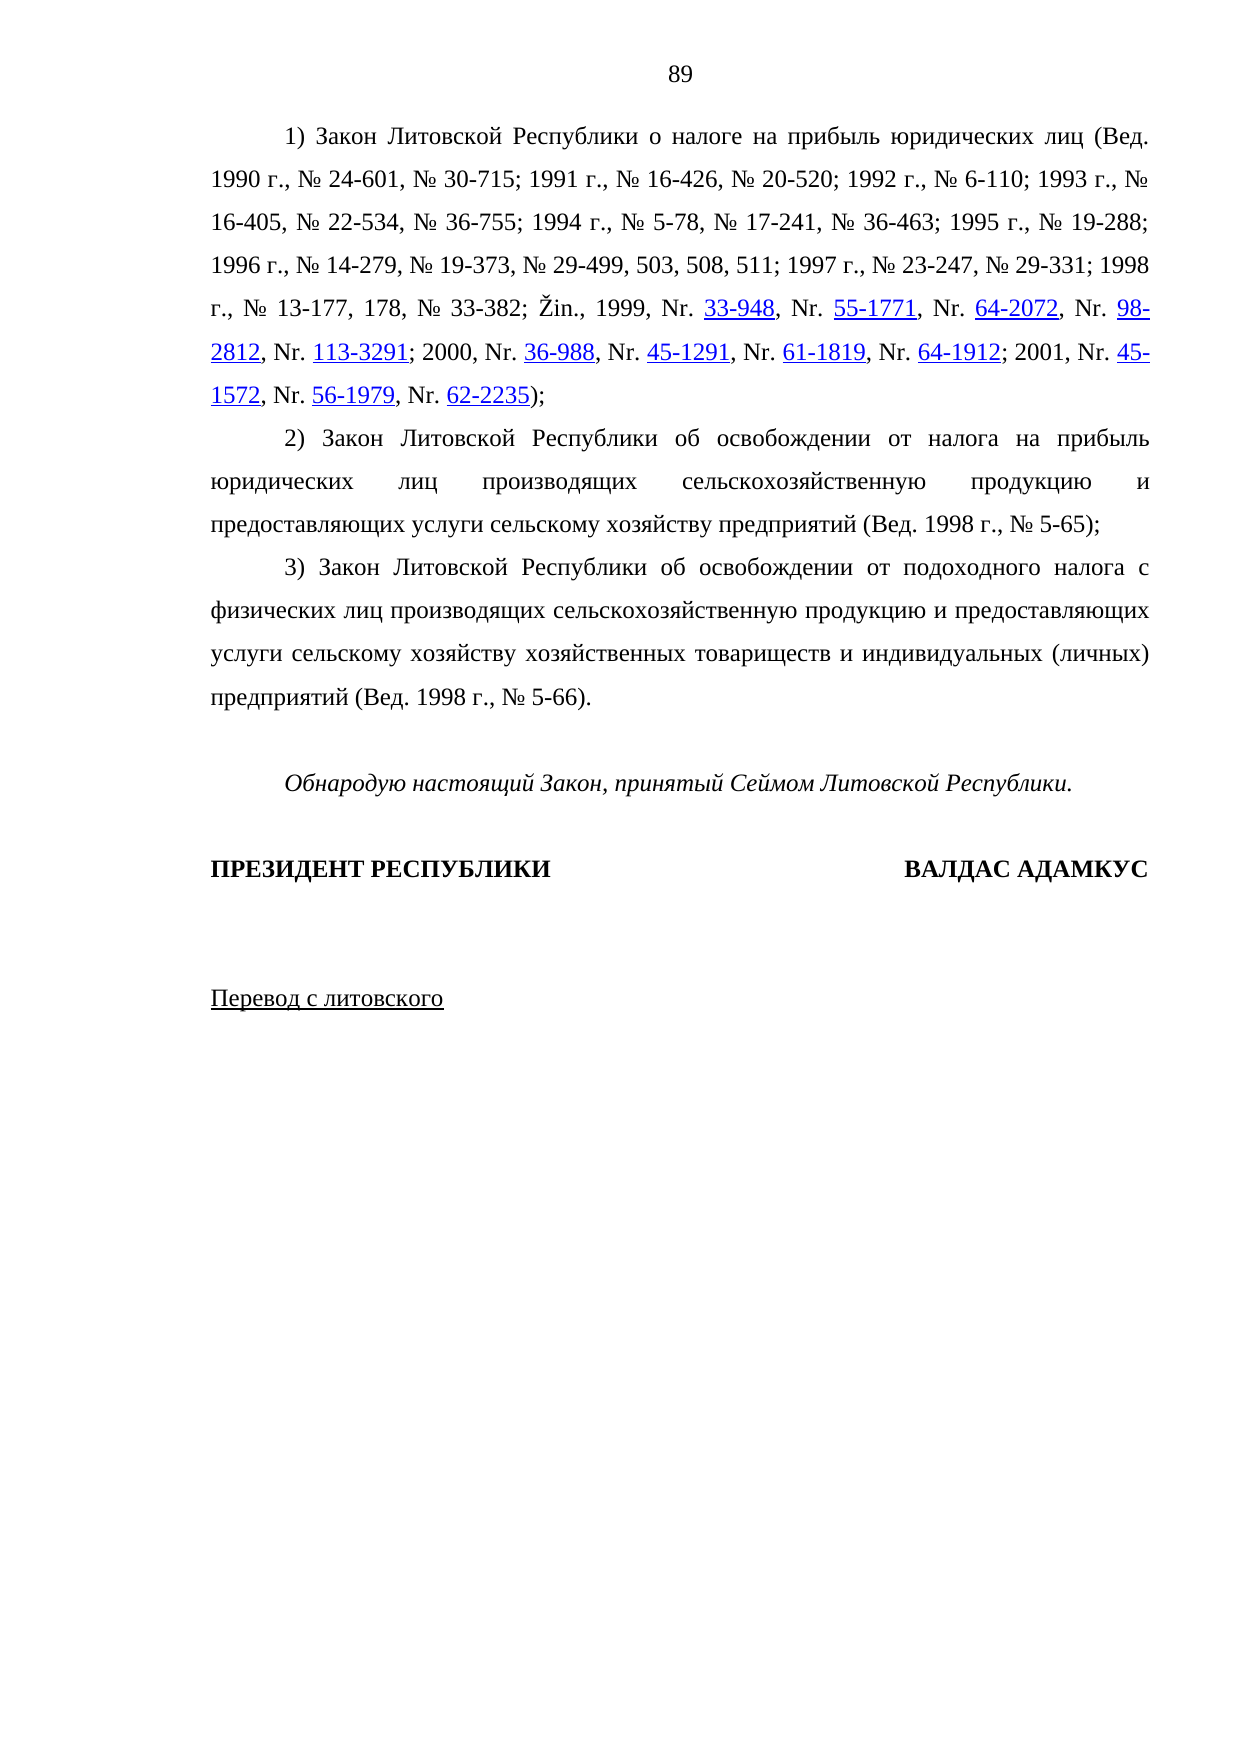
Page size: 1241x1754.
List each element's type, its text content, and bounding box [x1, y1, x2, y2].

text 3) Закон Литовской Республики об освобождении от подоходного налога с физических лиц производящих сельскохозяйственную продукцию и предоставляющих услуги сельскому хозяйству хозяйственных товариществ и индивидуальных (личных) предприятий (Вед. 1998 г., № 5-66). [210, 552, 1150, 710]
text Перевод с литовского [210, 983, 1150, 1012]
text 2) Закон Литовской Республики об освобождении от налога на прибыль юридических лиц производящих сельскохозяйственную продукцию и предоставляющих услуги сельскому хозяйству предприятий (Вед. 1998 г., № 5-65); [210, 423, 1150, 538]
text ПРЕЗИДЕНТ РЕСПУБЛИКИ ВАЛДАС АДАМКУС [210, 854, 1150, 883]
text Обнародую настоящий Закон, принятый Сеймом Литовской Республики. [210, 768, 1150, 797]
text 1) Закон Литовской Республики о налоге на прибыль юридических лиц (Вед. 1990 г., № 24-601, № 30-715; 1991 г., № 16-426, № 20-520; 1992 г., № 6-110; 1993 г., № 16-405, № 22-534, № 36-755; 1994 г., № 5-78, № 17-241, № 36-463; 1995 г., № 19-288; 1996 г., № 14-279, № 19-373, № 29-499, 503, 508, 511; 1997 г., № 23-247, № 29-331; 1998 г., № 13-177, 178, № 33-382; Žin., 1999, Nr. 33-948, Nr. 55-1771, Nr. 64-2072, Nr. 98-2812, Nr. 113-3291; 2000, Nr. 36-988, Nr. 45-1291, Nr. 61-1819, Nr. 64-1912; 2001, Nr. 45-1572, Nr. 56-1979, Nr. 62-2235); [210, 121, 1150, 408]
